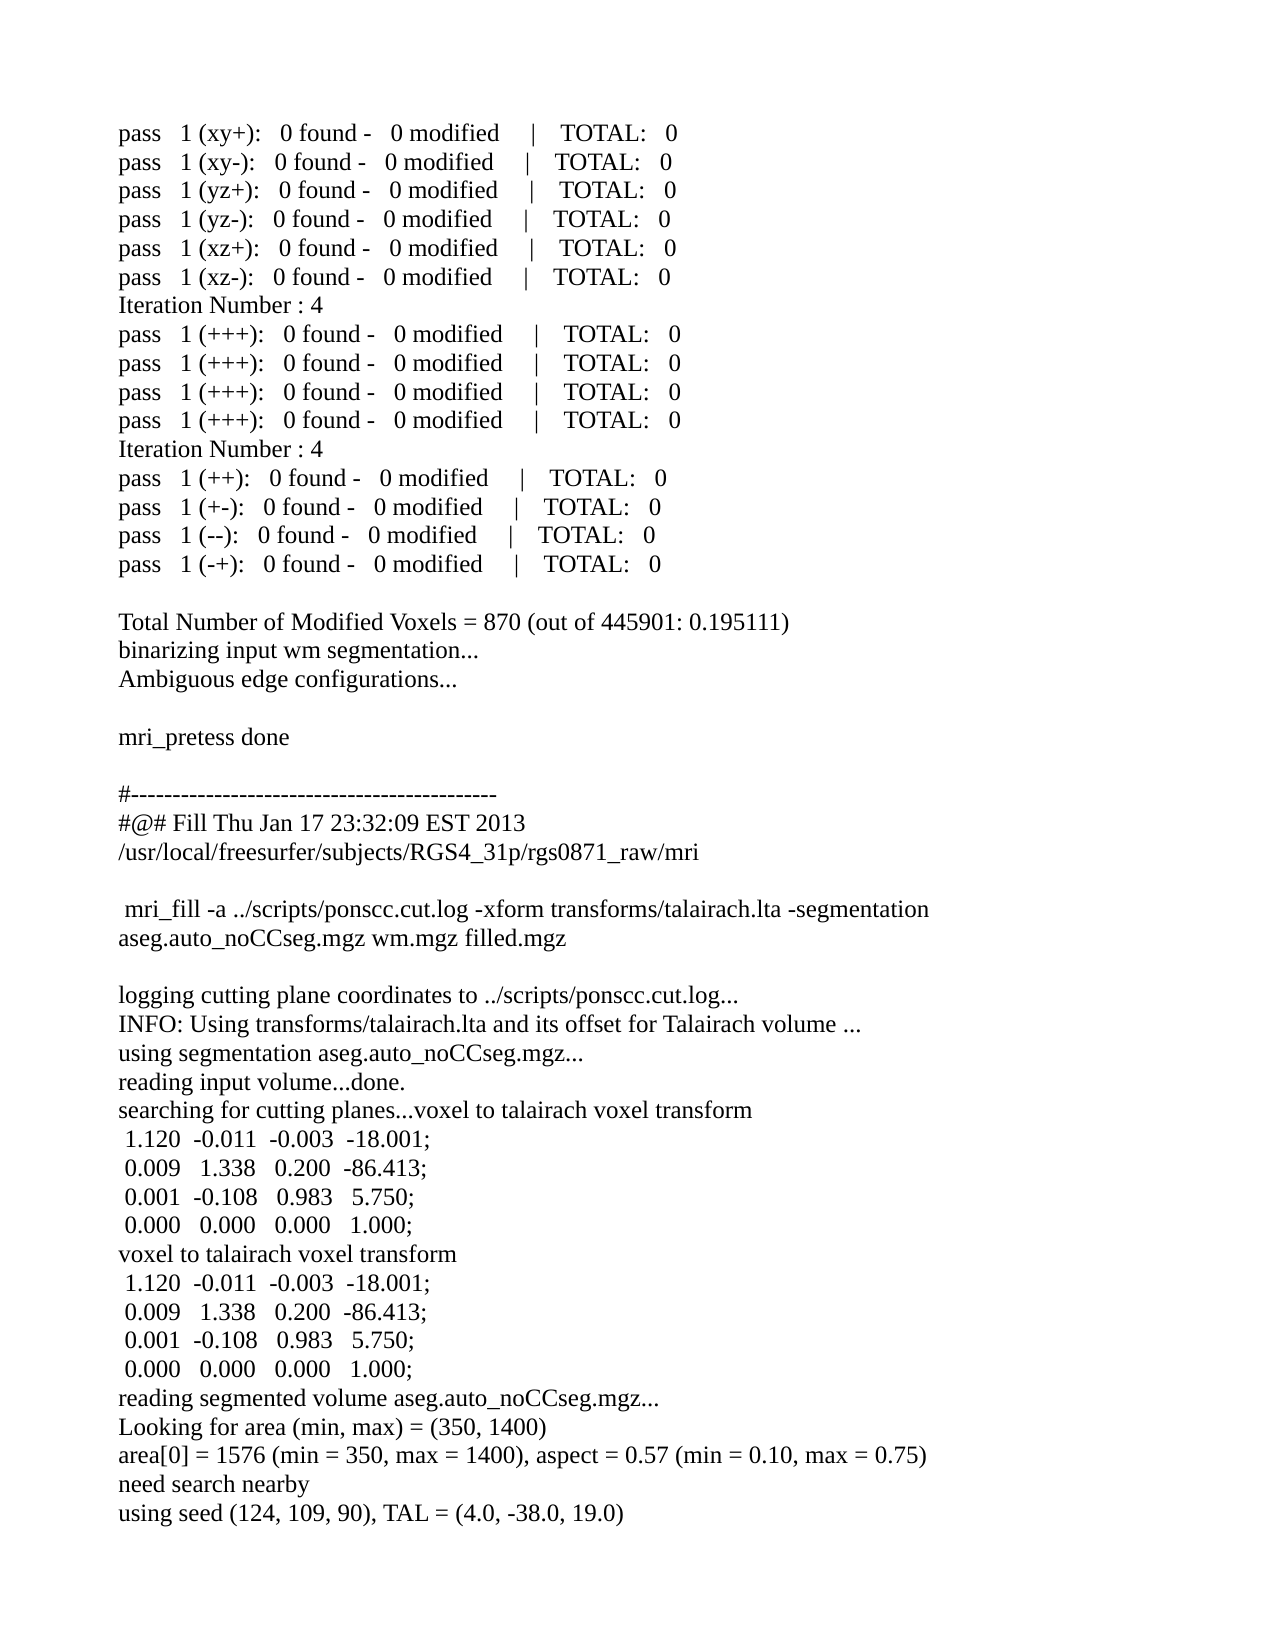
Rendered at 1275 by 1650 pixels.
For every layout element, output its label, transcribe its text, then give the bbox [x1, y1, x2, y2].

text #-------------------------------------------- [118, 779, 1157, 808]
text need search nearby [118, 1469, 1157, 1498]
text pass 1 (xz-): 0 found - 0 modified | TOTAL: 0 [118, 262, 1157, 291]
text using seed (124, 109, 90), TAL = (4.0, -38.0, 19.0) [118, 1498, 1157, 1527]
text 0.001 -0.108 0.983 5.750; [118, 1326, 1157, 1354]
text pass 1 (-+): 0 found - 0 modified | TOTAL: 0 [118, 549, 1157, 578]
text binarizing input wm segmentation... [118, 636, 1157, 664]
text 0.000 0.000 0.000 1.000; [118, 1211, 1157, 1239]
text pass 1 (+++): 0 found - 0 modified | TOTAL: 0 [118, 319, 1157, 348]
text reading input volume...done. [118, 1067, 1157, 1096]
text pass 1 (+++): 0 found - 0 modified | TOTAL: 0 [118, 348, 1157, 377]
text searching for cutting planes...voxel to talairach voxel transform [118, 1096, 1157, 1124]
text pass 1 (xy-): 0 found - 0 modified | TOTAL: 0 [118, 147, 1157, 176]
text pass 1 (+++): 0 found - 0 modified | TOTAL: 0 [118, 406, 1157, 434]
text pass 1 (yz+): 0 found - 0 modified | TOTAL: 0 [118, 176, 1157, 204]
text 1.120 -0.011 -0.003 -18.001; [118, 1124, 1157, 1153]
text area[0] = 1576 (min = 350, max = 1400), aspect = 0.57 (min = 0.10, max = 0.75) [118, 1441, 1157, 1469]
text pass 1 (yz-): 0 found - 0 modified | TOTAL: 0 [118, 204, 1157, 233]
text Iteration Number : 4 [118, 434, 1157, 463]
text #@# Fill Thu Jan 17 23:32:09 EST 2013 [118, 808, 1157, 837]
text pass 1 (xz+): 0 found - 0 modified | TOTAL: 0 [118, 233, 1157, 262]
text pass 1 (--): 0 found - 0 modified | TOTAL: 0 [118, 521, 1157, 549]
text using segmentation aseg.auto_noCCseg.mgz... [118, 1038, 1157, 1067]
text /usr/local/freesurfer/subjects/RGS4_31p/rgs0871_raw/mri [118, 837, 1157, 866]
text 0.000 0.000 0.000 1.000; [118, 1354, 1157, 1383]
text reading segmented volume aseg.auto_noCCseg.mgz... [118, 1383, 1157, 1412]
text Ambiguous edge configurations... [118, 664, 1157, 693]
text 1.120 -0.011 -0.003 -18.001; [118, 1268, 1157, 1297]
text Looking for area (min, max) = (350, 1400) [118, 1412, 1157, 1441]
text Total Number of Modified Voxels = 870 (out of 445901: 0.195111) [118, 607, 1157, 636]
text mri_pretess done [118, 722, 1157, 751]
text pass 1 (+++): 0 found - 0 modified | TOTAL: 0 [118, 377, 1157, 406]
text pass 1 (+-): 0 found - 0 modified | TOTAL: 0 [118, 492, 1157, 521]
text 0.001 -0.108 0.983 5.750; [118, 1182, 1157, 1211]
text INFO: Using transforms/talairach.lta and its offset for Talairach volume ... [118, 1009, 1157, 1038]
text 0.009 1.338 0.200 -86.413; [118, 1153, 1157, 1182]
text Iteration Number : 4 [118, 291, 1157, 319]
text logging cutting plane coordinates to ../scripts/ponscc.cut.log... [118, 981, 1157, 1009]
text pass 1 (++): 0 found - 0 modified | TOTAL: 0 [118, 463, 1157, 492]
text mri_fill -a ../scripts/ponscc.cut.log -xform transforms/talairach.lta -segmentation aseg.auto_noCCseg.mgz wm.mgz filled.mgz [118, 894, 1157, 952]
text 0.009 1.338 0.200 -86.413; [118, 1297, 1157, 1326]
text voxel to talairach voxel transform [118, 1239, 1157, 1268]
text pass 1 (xy+): 0 found - 0 modified | TOTAL: 0 [118, 118, 1157, 147]
